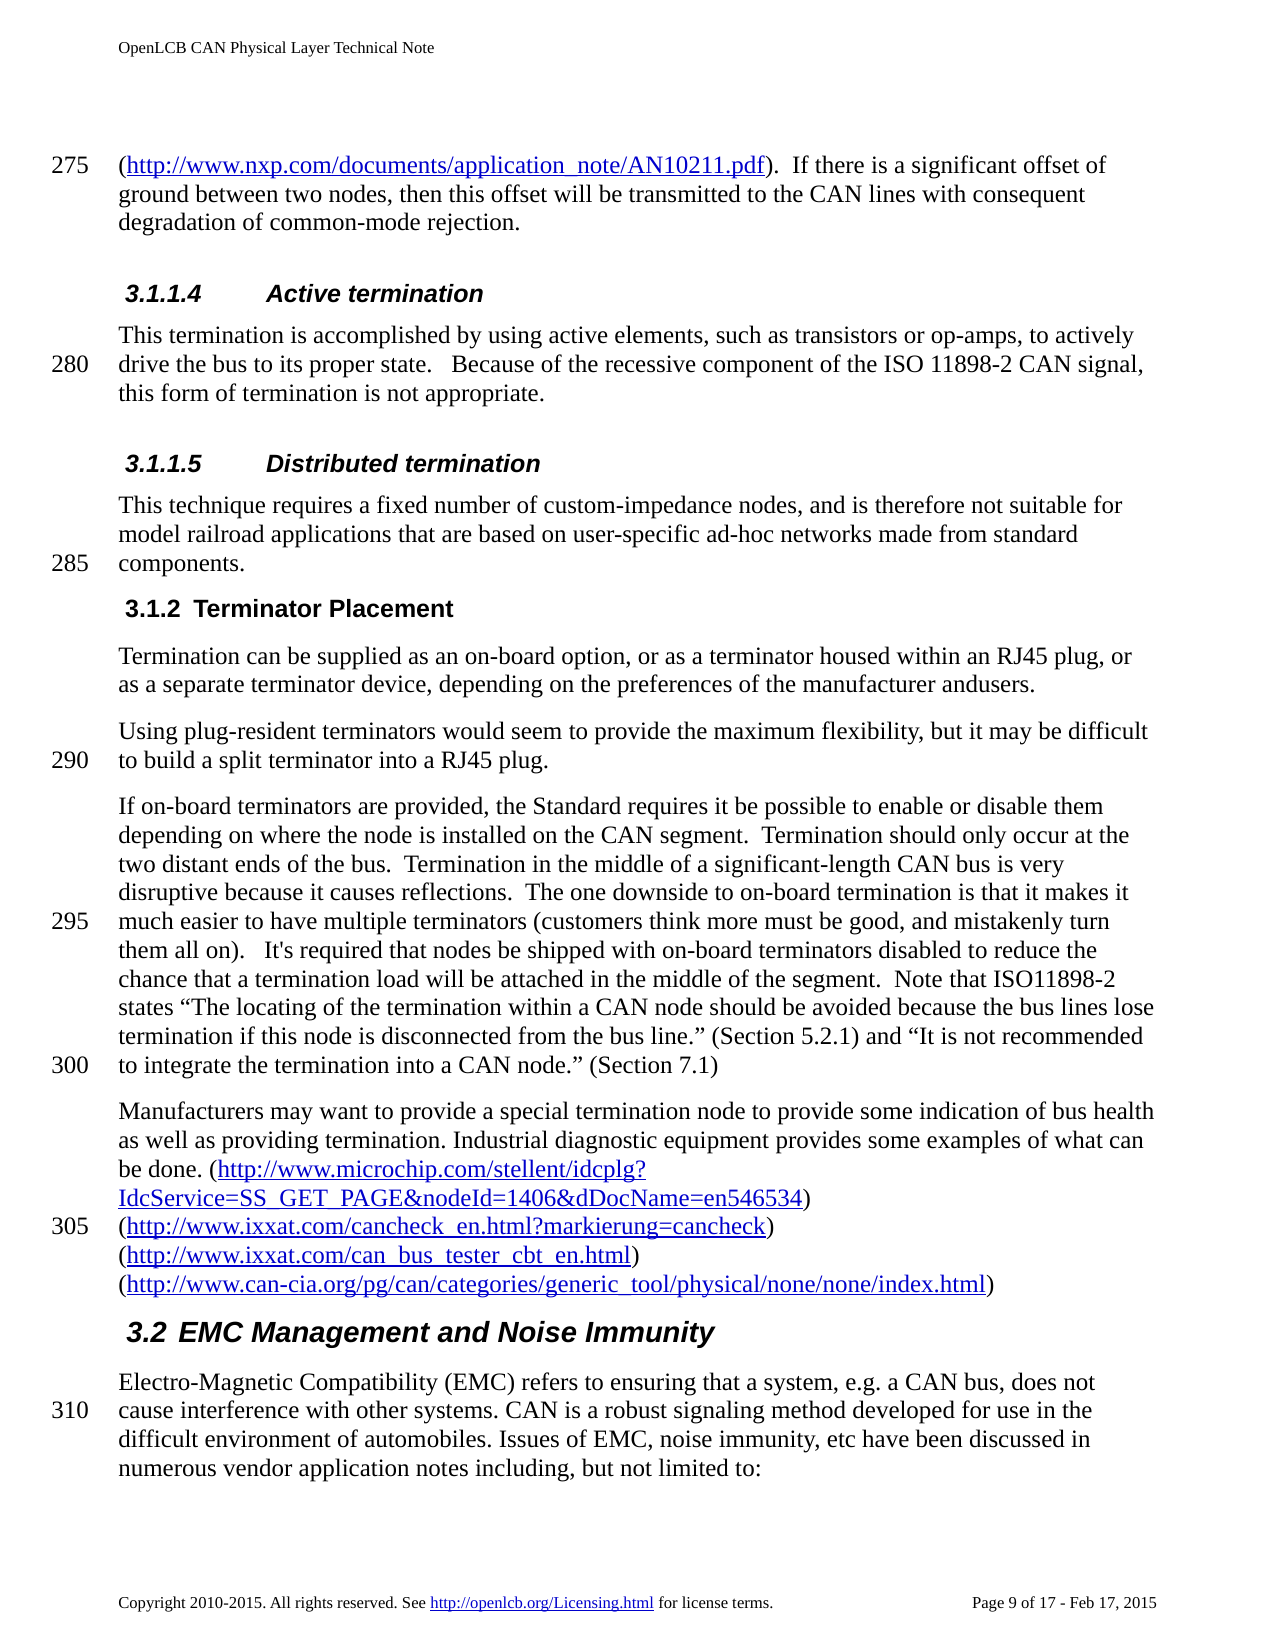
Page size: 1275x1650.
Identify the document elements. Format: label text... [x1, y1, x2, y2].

text If on-board terminators are provided, the Standard requires it be possible to enable or disable them depending on where the node is installed on the CAN segment. Termination should only occur at the two distant ends of the bus. Termination in the middle of a significant-length CAN bus is very disruptive because it causes reflections. The one downside to on-board termination is that it makes it much easier to have multiple terminators (customers think more must be good, and mistakenly turn them all on). It's required that nodes be shipped with on-board terminators disabled to reduce the chance that a termination load will be attached in the middle of the segment. Note that ISO11898-2 states “The locating of the termination within a CAN node should be avoided because the bus lines lose termination if this node is disconnected from the bus line.” (Section 5.2.1) and “It is not recommended to integrate the termination into a CAN node.” (Section 7.1) [118, 791, 1157, 1079]
text This termination is accomplished by using active elements, such as transistors or op-amps, to actively drive the bus to its proper state. Because of the recessive component of the ISO 11898-2 CAN signal, this form of termination is not appropriate. [118, 320, 1157, 406]
subtitle Terminator Placement [118, 594, 1157, 623]
text Electro-Magnetic Compatibility (EMC) refers to ensuring that a system, e.g. a CAN bus, does not cause interference with other systems. CAN is a robust signaling method developed for use in the difficult environment of automobiles. Issues of EMC, noise immunity, etc have been discussed in numerous vendor application notes including, but not limited to: [118, 1367, 1157, 1482]
subtitle EMC Management and Noise Immunity [118, 1315, 1157, 1349]
subtitle Active termination [118, 279, 1157, 308]
text (http://www.nxp.com/documents/application_note/AN10211.pdf). If there is a significant offset of ground between two nodes, then this offset will be transmitted to the CAN lines with consequent degradation of common-mode rejection. [118, 150, 1157, 236]
text This technique requires a fixed number of custom-impedance nodes, and is therefore not suitable for model railroad applications that are based on user-specific ad-hoc networks made from standard components. [118, 490, 1157, 577]
text Termination can be supplied as an on-board option, or as a terminator housed within an RJ45 plug, or as a separate terminator device, depending on the preferences of the manufacturer and users. [118, 641, 1157, 698]
subtitle Distributed termination [118, 449, 1157, 478]
text Using plug-resident terminators would seem to provide the maximum flexibility, but it may be difficult to build a split terminator into a RJ45 plug. [118, 716, 1157, 773]
text Manufacturers may want to provide a special termination node to provide some indication of bus health as well as providing termination. Industrial diagnostic equipment provides some examples of what can be done. (http://www.microchip.com/stellent/idcplg?IdcService=SS_GET_PAGE&nodeId=1406&dDocName=en546534) (http://www.ixxat.com/cancheck_en.html?markierung=cancheck) (http://www.ixxat.com/can_bus_tester_cbt_en.html) (http://www.can-cia.org/pg/can/categories/generic_tool/physical/none/none/index.html) [118, 1096, 1157, 1298]
